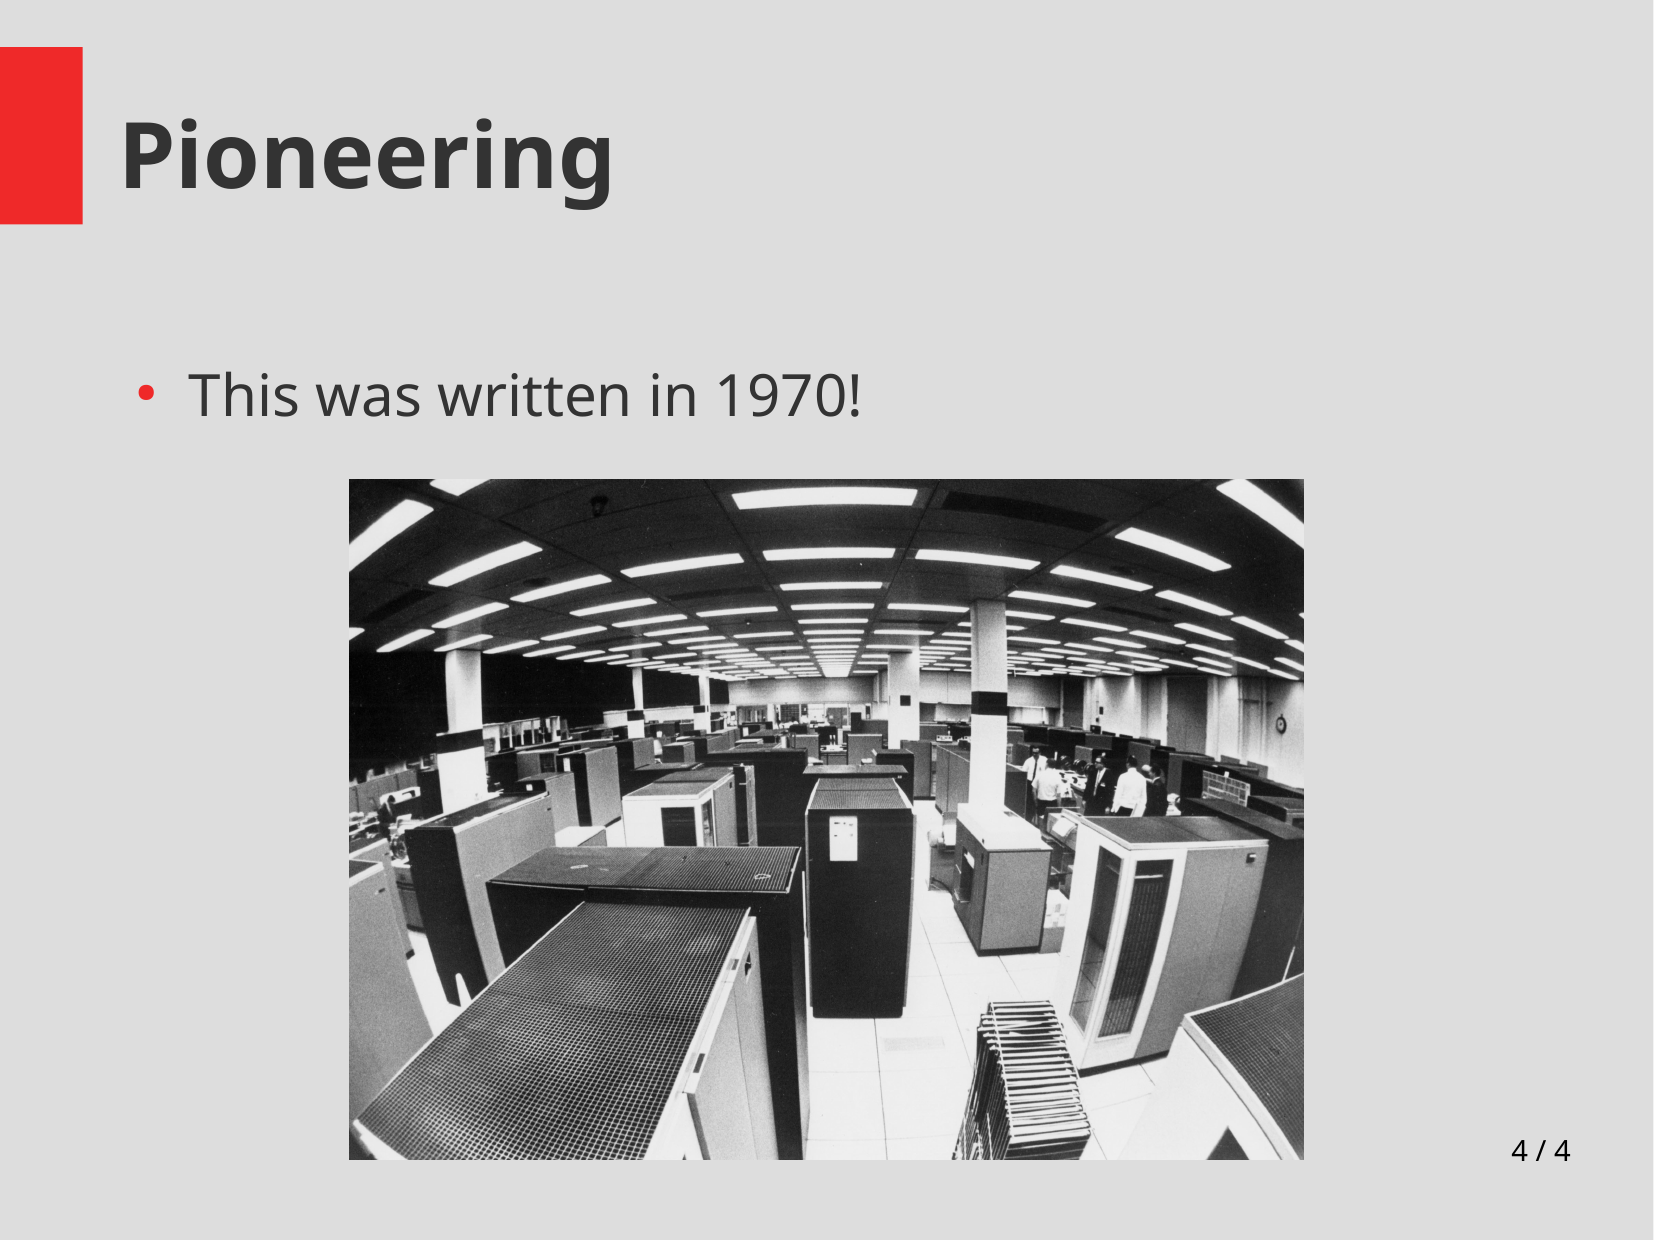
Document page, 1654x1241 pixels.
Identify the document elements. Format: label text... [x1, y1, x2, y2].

title Pioneering [118, 49, 1571, 257]
picture [349, 479, 1304, 1160]
list This was written in 1970! [118, 354, 1536, 1074]
